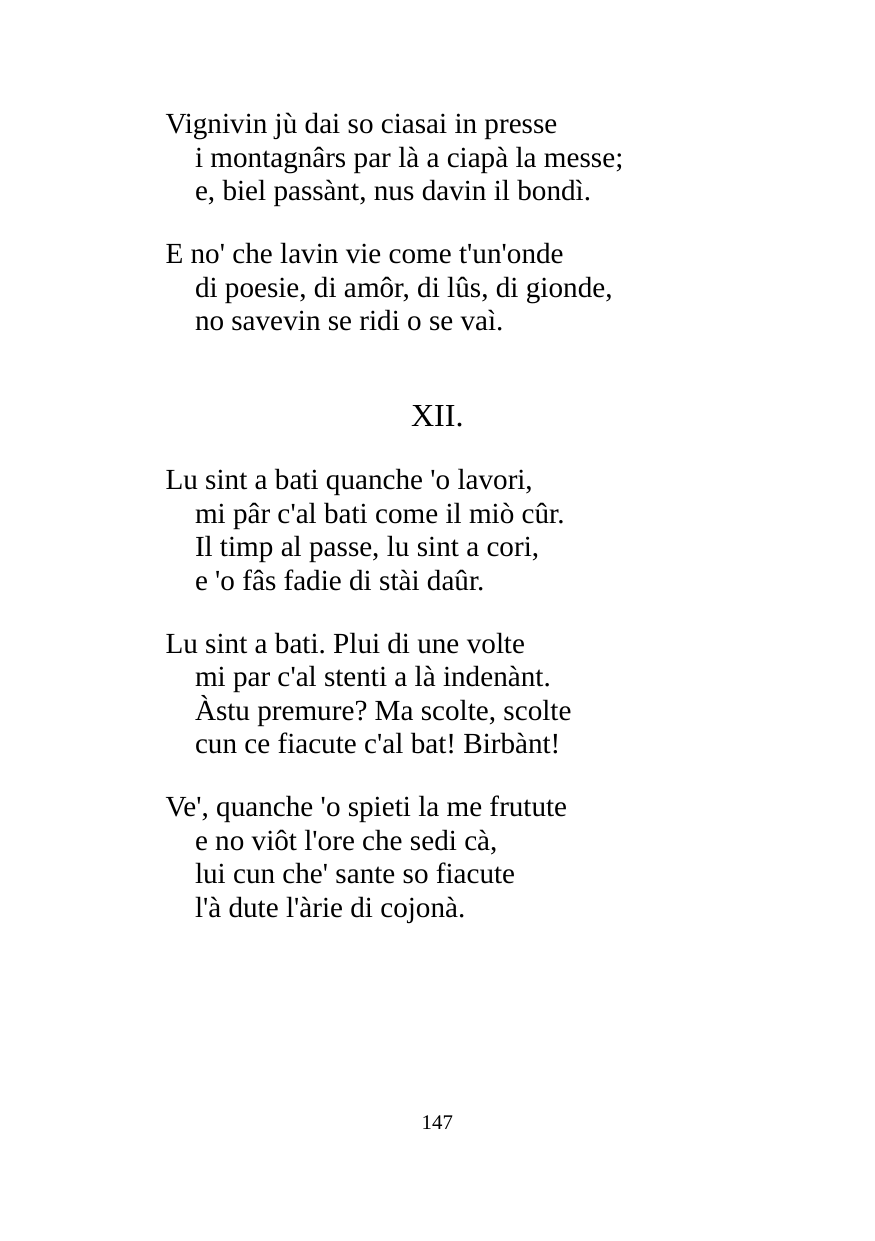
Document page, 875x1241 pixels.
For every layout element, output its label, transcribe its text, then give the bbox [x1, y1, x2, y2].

text Ve', quanche 'o spieti la me frutute e no viôt l'ore che sedi cà, lui cun che' sante so fiacute l'à dute l'àrie di cojonà. [165, 789, 768, 924]
text Vignivin jù dai so ciasai in presse i montagnârs par là a ciapà la messe; e, biel passànt, nus davin il bondì. [165, 106, 768, 207]
text Lu sint a bati quanche 'o lavori, mi pâr c'al bati come il miò cûr. Il timp al passe, lu sint a cori, e 'o fâs fadie di stài daûr. [165, 462, 768, 596]
text Lu sint a bati. Plui di une volte mi par c'al stenti a là indenànt. Àstu premure? Ma scolte, scolte cun ce fiacute c'al bat! Birbànt! [165, 626, 768, 760]
subtitle XII. [106, 396, 768, 433]
text E no' che lavin vie come t'un'onde di poesie, di amôr, di lûs, di gionde, no savevin se ridi o se vaì. [165, 236, 768, 337]
